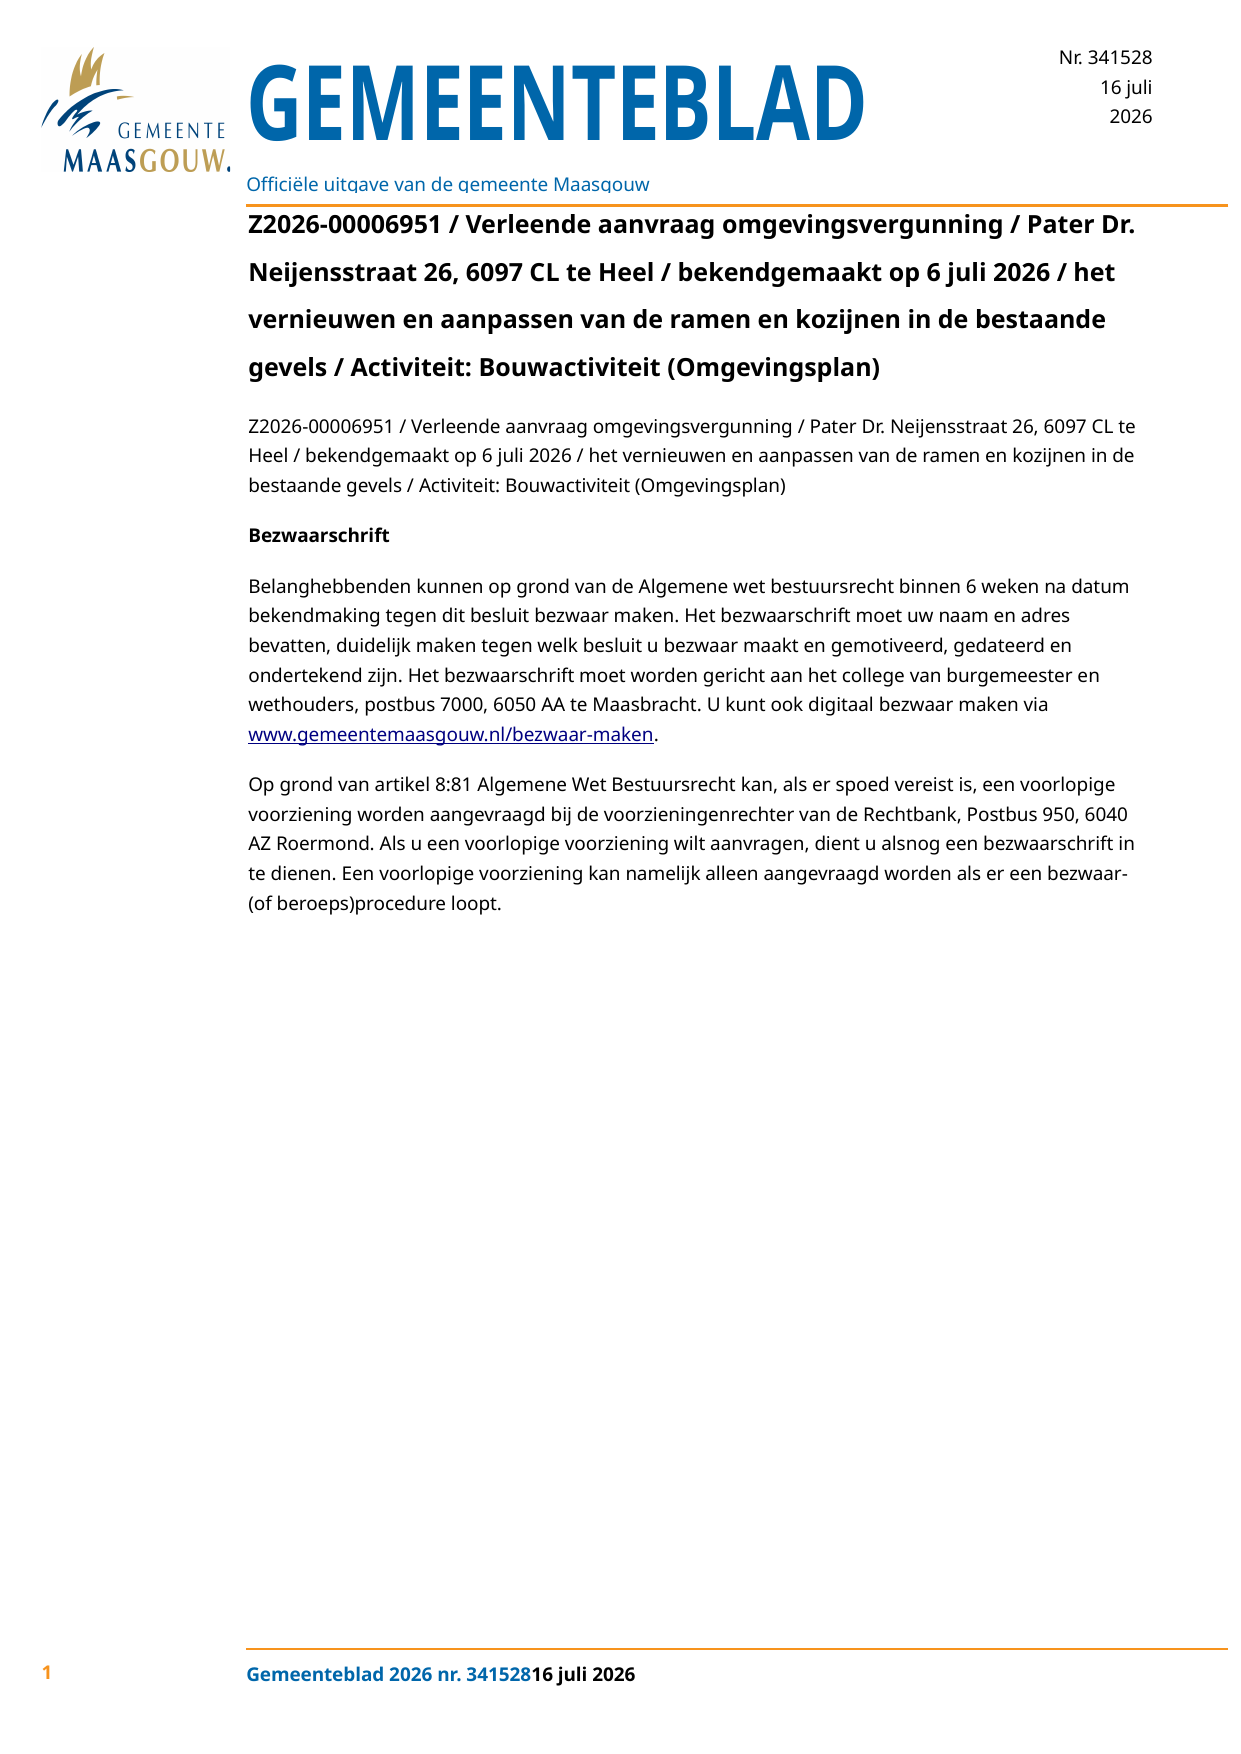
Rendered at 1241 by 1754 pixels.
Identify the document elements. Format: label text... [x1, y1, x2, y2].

text Bezwaarschrift [248, 523, 1152, 548]
text Z2026-00006951 / Verleende aanvraag omgevingsvergunning / Pater Dr. Neijensstraat 26, 6097 CL te Heel / bekendgemaakt op 6 juli 2026 / het vernieuwen en aanpassen van de ramen en kozijnen in de bestaande gevels / Activiteit: Bouwactiviteit (Omgevingsplan) [248, 207, 1152, 384]
text Z2026-00006951 / Verleende aanvraag omgevingsvergunning / Pater Dr. Neijensstraat 26, 6097 CL te Heel / bekendgemaakt op 6 juli 2026 / het vernieuwen en aanpassen van de ramen en kozijnen in de bestaande gevels / Activiteit: Bouwactiviteit (Omgevingsplan) [248, 413, 1152, 498]
text Op grond van artikel 8:81 Algemene Wet Bestuursrecht kan, als er spoed vereist is, een voorlopige voorziening worden aangevraagd bij de voorzieningenrechter van de Rechtbank, Postbus 950, 6040 AZ Roermond. Als u een voorlopige voorziening wilt aanvragen, dient u alsnog een bezwaarschrift in te dienen. Een voorlopige voorziening kan namelijk alleen aangevraagd worden als er een bezwaar- (of beroeps)procedure loopt. [248, 771, 1152, 916]
text Belanghebbenden kunnen op grond van de Algemene wet bestuursrecht binnen 6 weken na datum bekendmaking tegen dit besluit bezwaar maken. Het bezwaarschrift moet uw naam en adres bevatten, duidelijk maken tegen welk besluit u bezwaar maakt en gemotiveerd, gedateerd en ondertekend zijn. Het bezwaarschrift moet worden gericht aan het college van burgemeester en wethouders, postbus 7000, 6050 AA te Maasbracht. U kunt ook digitaal bezwaar maken via www.gemeentemaasgouw.nl/bezwaar-maken. [248, 573, 1152, 747]
picture [41, 47, 231, 172]
